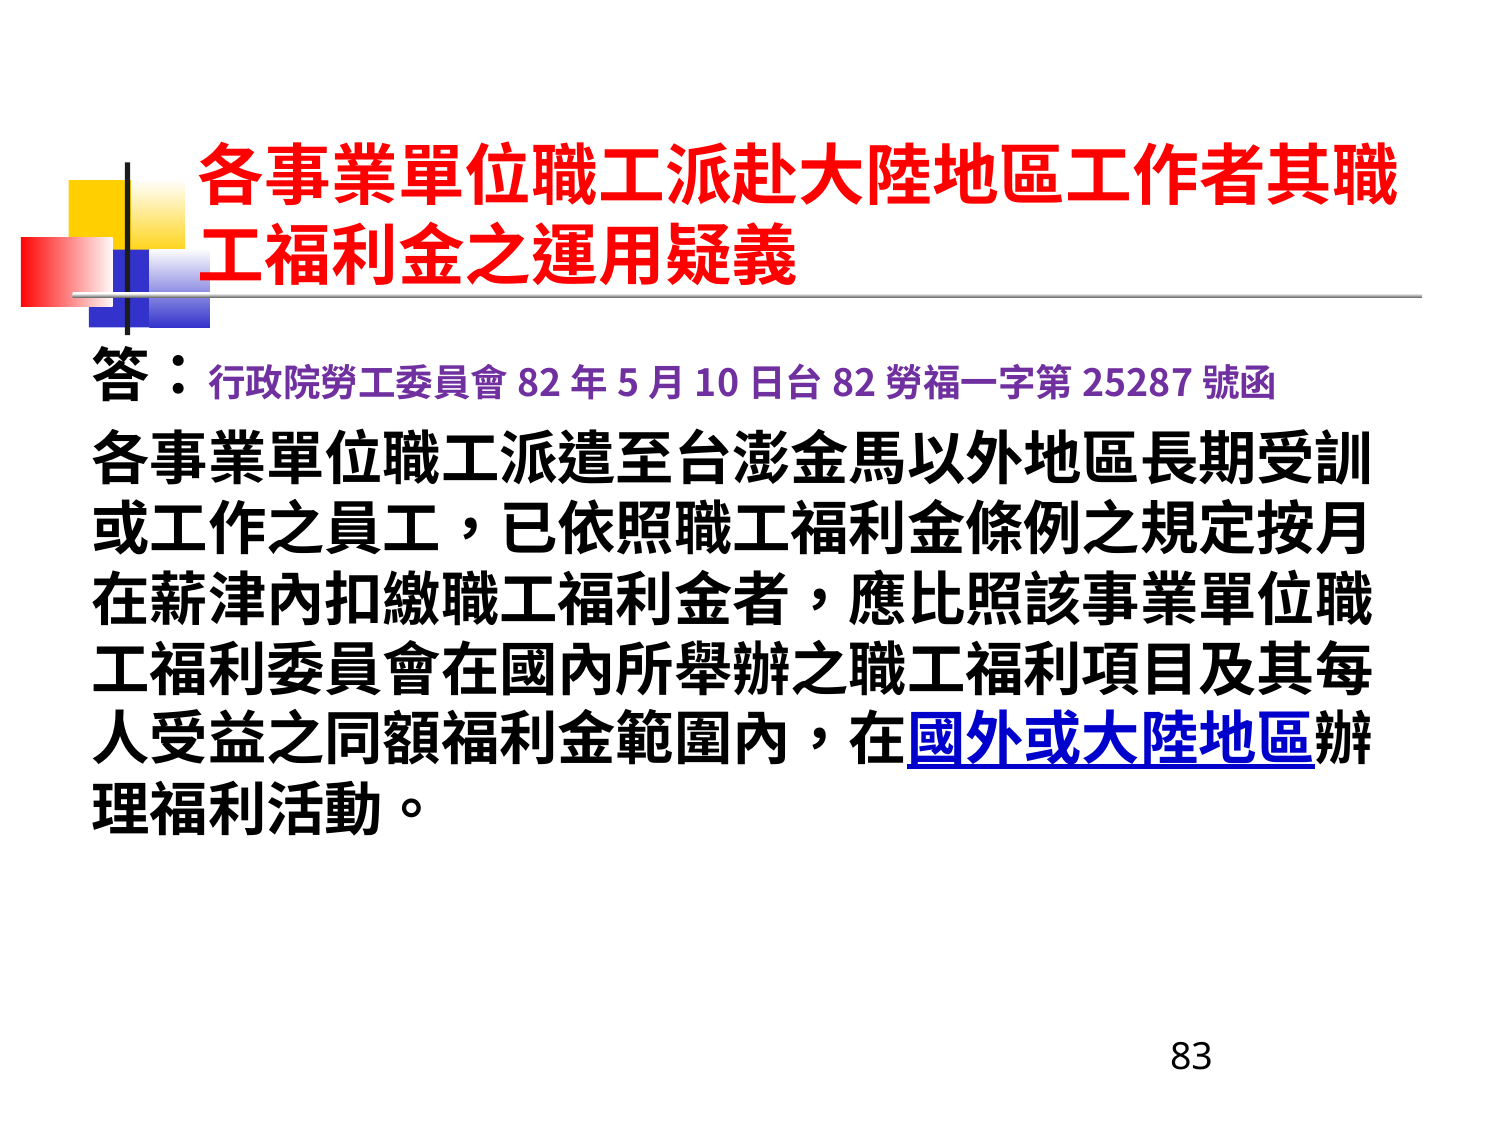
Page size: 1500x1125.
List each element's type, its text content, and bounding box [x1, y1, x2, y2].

list 答：行政院勞工委員會82年5月10日台82勞福一字第25287號函 各事業單位職工派遣至台澎金馬以外地區長期受訓或工作之員工，已依照職工福利金條例之規定按月在薪津內扣繳職工福利金者，應比照該事業單位職工福利委員會在國內所舉辦之職工福利項目及其每人受益之同額福利金範圍內，在國外或大陸地區辦理福利活動。 [76, 331, 1412, 1006]
title 各事業單位職工派赴大陸地區工作者其職工福利金之運用疑義 [183, 125, 1462, 366]
slide_number [1155, 1024, 1468, 1100]
